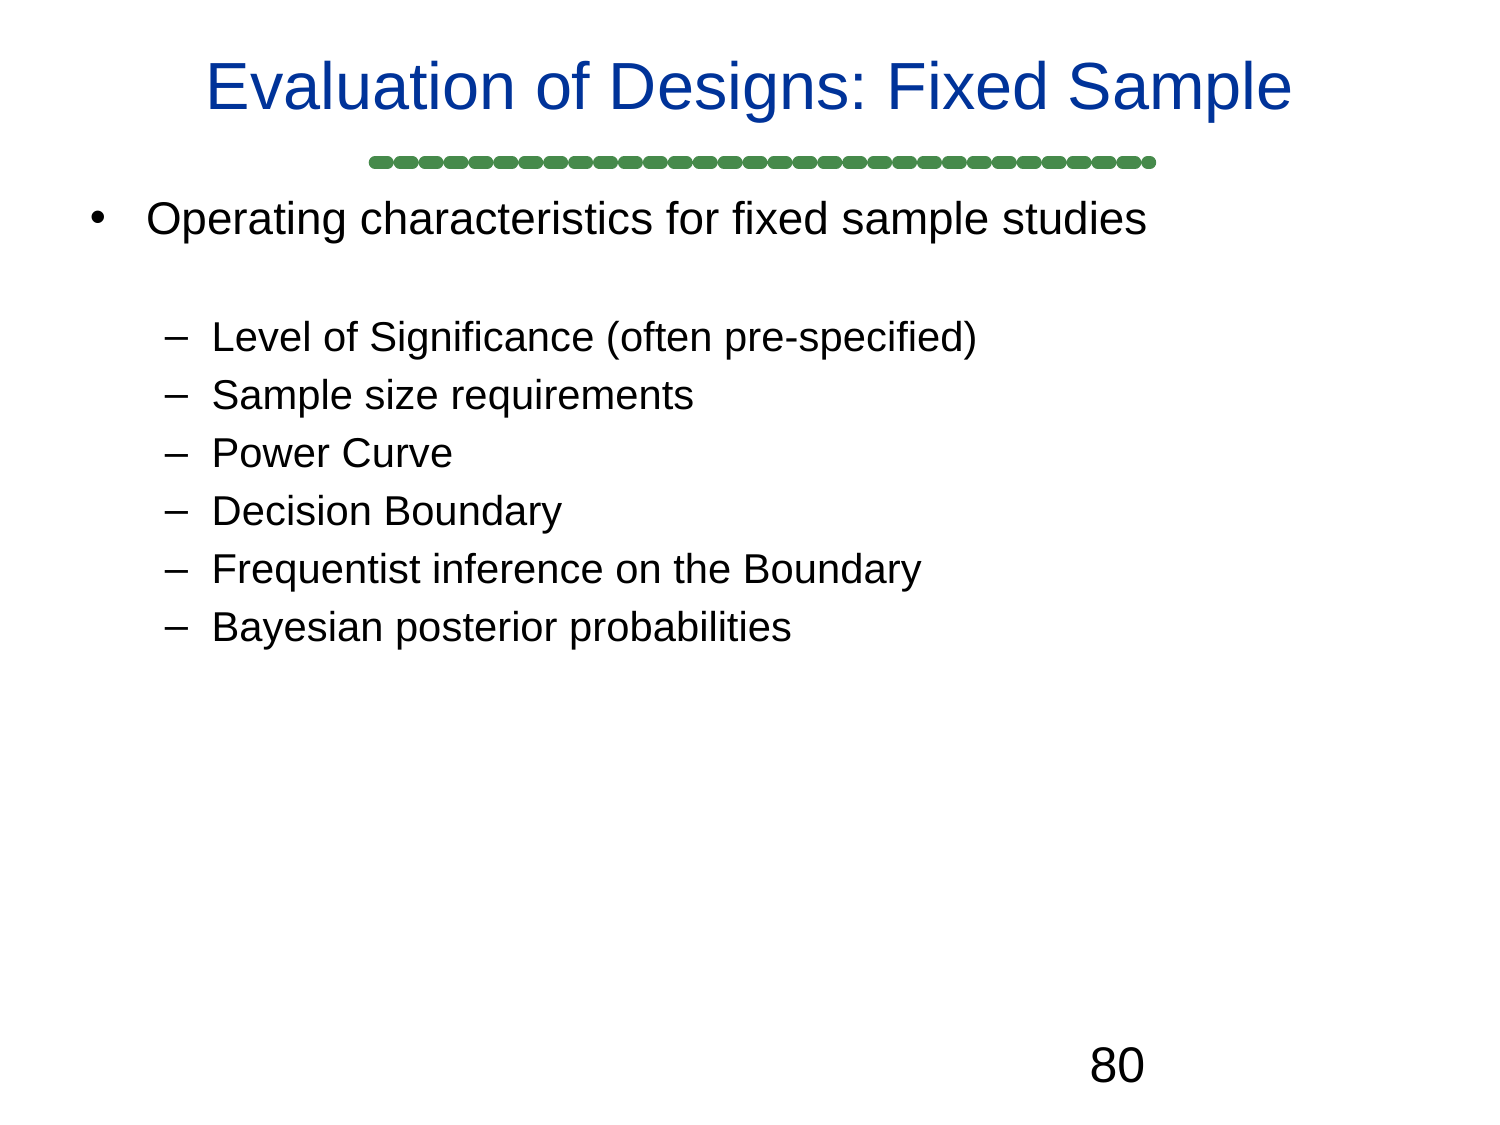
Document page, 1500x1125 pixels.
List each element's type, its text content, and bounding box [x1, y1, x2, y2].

list Operating characteristics for fixed sample studies Level of Significance (often pre-specified) Sample size requirements Power Curve Decision Boundary Frequentist inference on the Boundary Bayesian posterior probabilities [75, 187, 1426, 1050]
title Evaluation of Designs: Fixed Sample [37, 24, 1463, 141]
